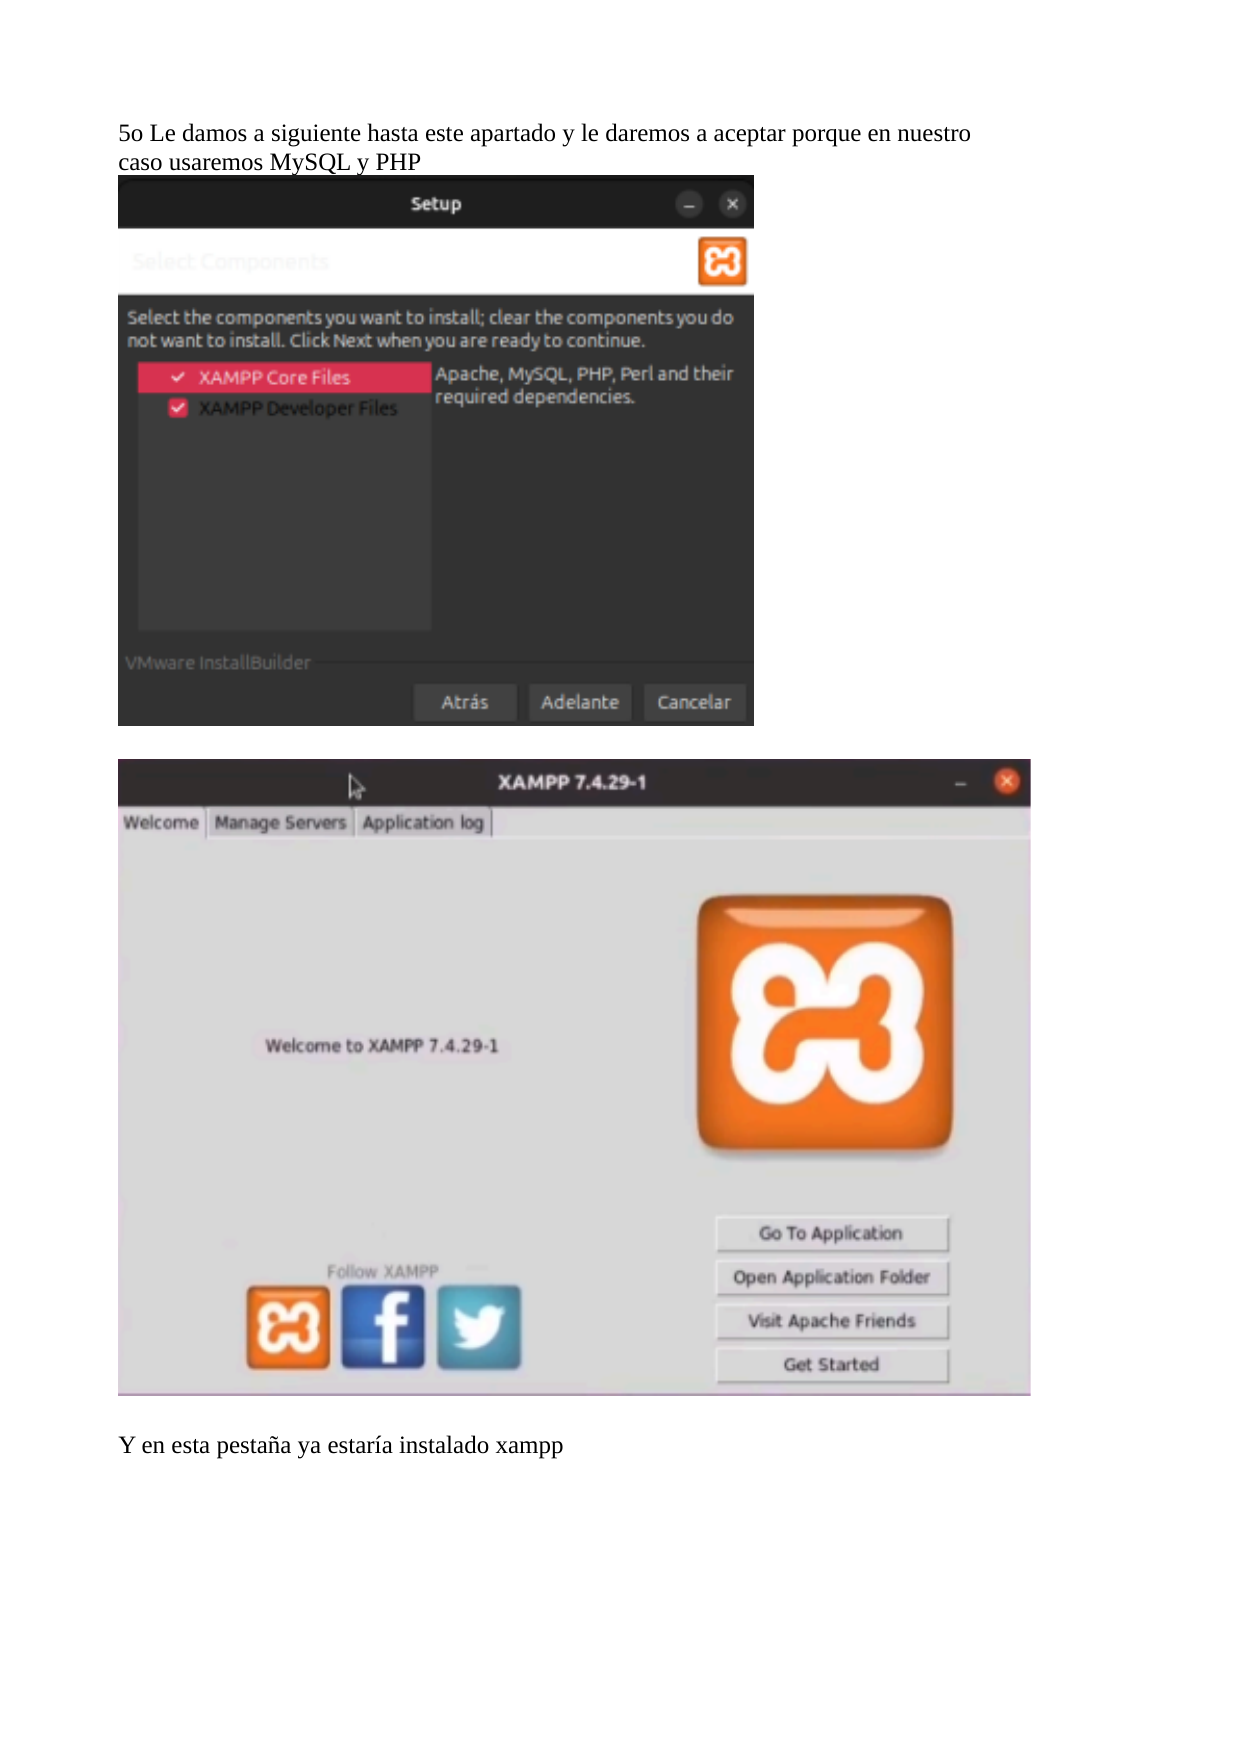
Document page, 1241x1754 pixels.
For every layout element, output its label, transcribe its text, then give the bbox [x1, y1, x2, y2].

picture [118, 759, 1031, 1396]
text caso usaremos MySQL y PHP [118, 147, 1122, 176]
text Y en esta pestaña ya estaría instalado xampp [118, 1430, 1122, 1459]
picture [118, 175, 754, 726]
text 5o Le damos a siguiente hasta este apartado y le daremos a aceptar porque en nuestro [118, 118, 1122, 147]
